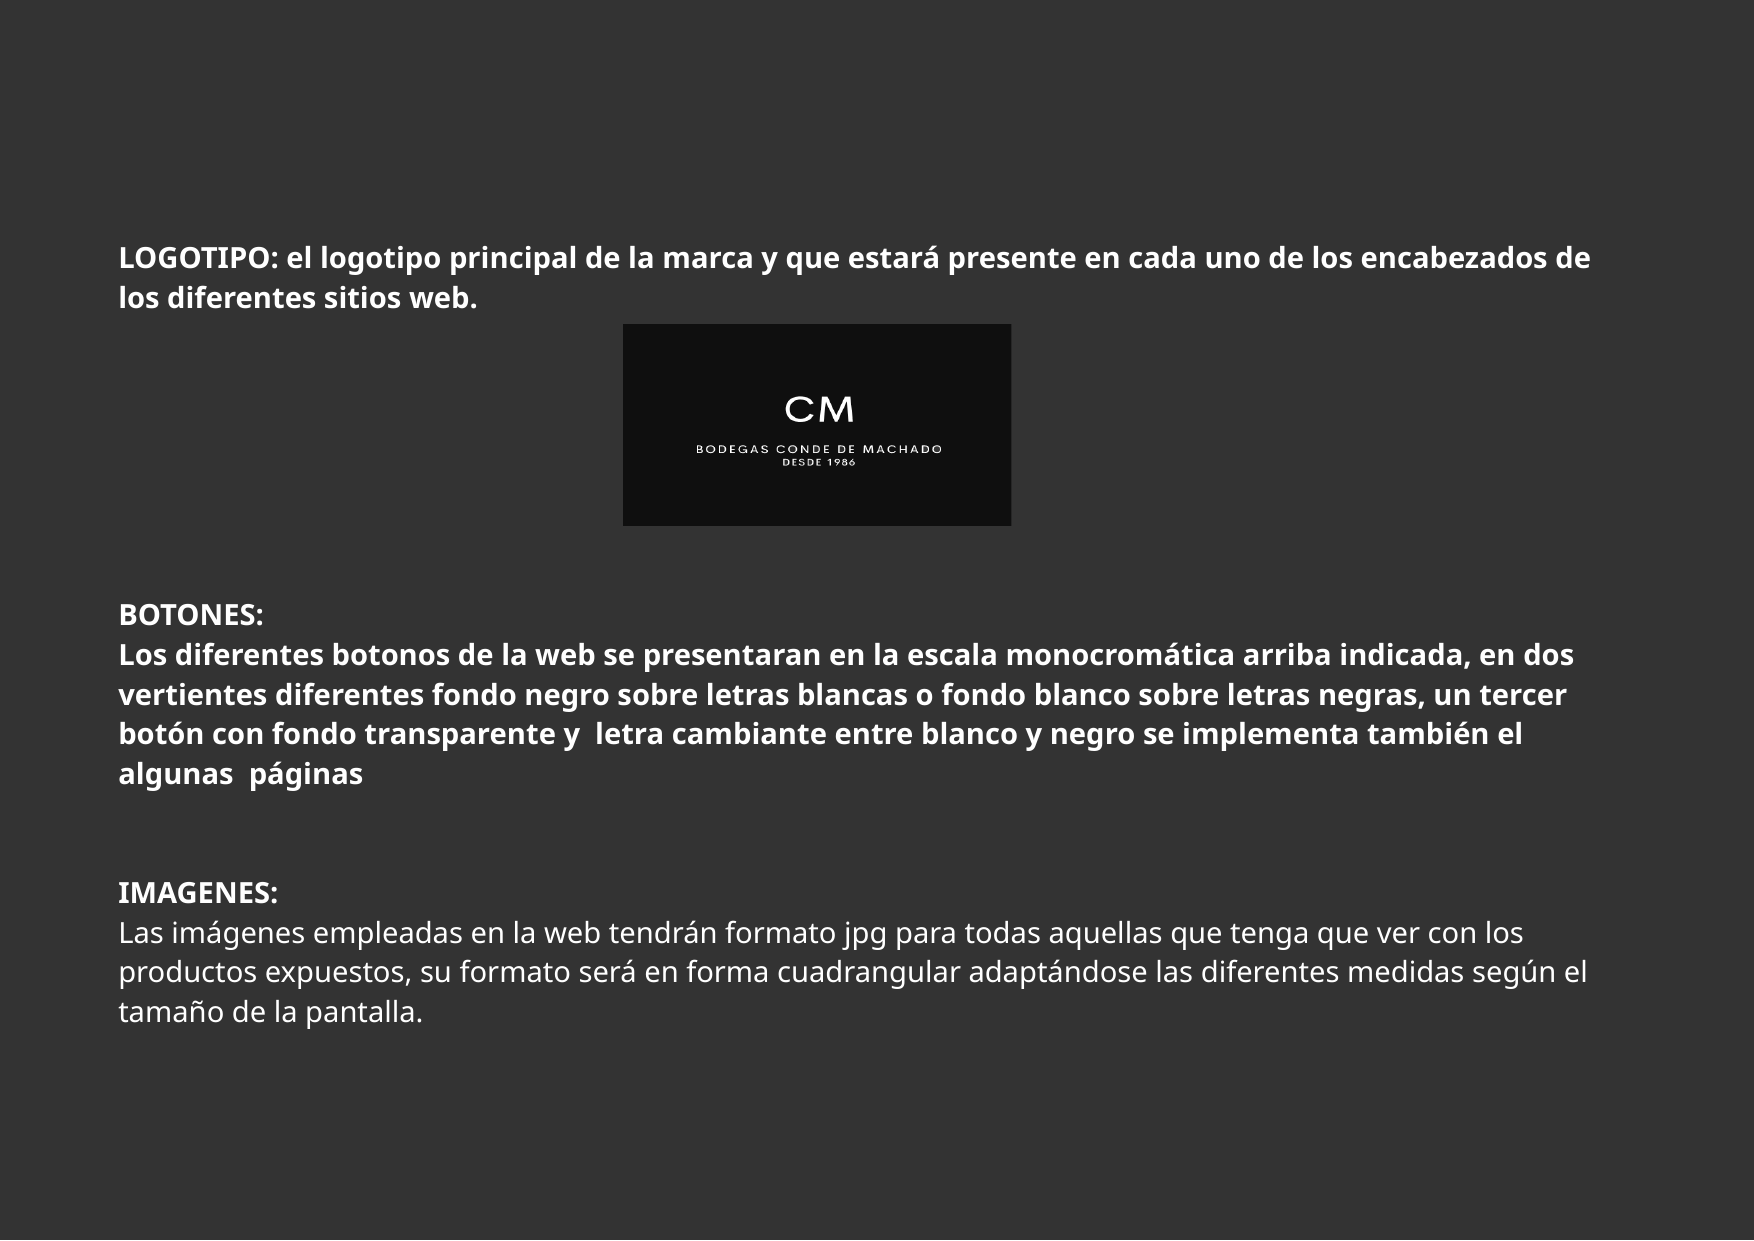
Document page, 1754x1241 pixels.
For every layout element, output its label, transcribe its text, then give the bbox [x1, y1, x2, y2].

text Las imágenes empleadas en la web tendrán formato jpg para todas aquellas que tenga que ver con los productos expuestos, su formato será en forma cuadrangular adaptándose las diferentes medidas según el tamaño de la pantalla. [118, 912, 1636, 1031]
text Los diferentes botonos de la web se presentaran en la escala monocromática arriba indicada, en dos vertientes diferentes fondo negro sobre letras blancas o fondo blanco sobre letras negras, un tercer botón con fondo transparente y letra cambiante entre blanco y negro se implementa también el algunas páginas [118, 634, 1636, 793]
text BOTONES: [118, 594, 1636, 634]
text LOGOTIPO: el logotipo principal de la marca y que estará presente en cada uno de los encabezados de los diferentes sitios web. [118, 237, 1636, 317]
text IMAGENES: [118, 872, 1636, 912]
picture [623, 324, 1012, 526]
